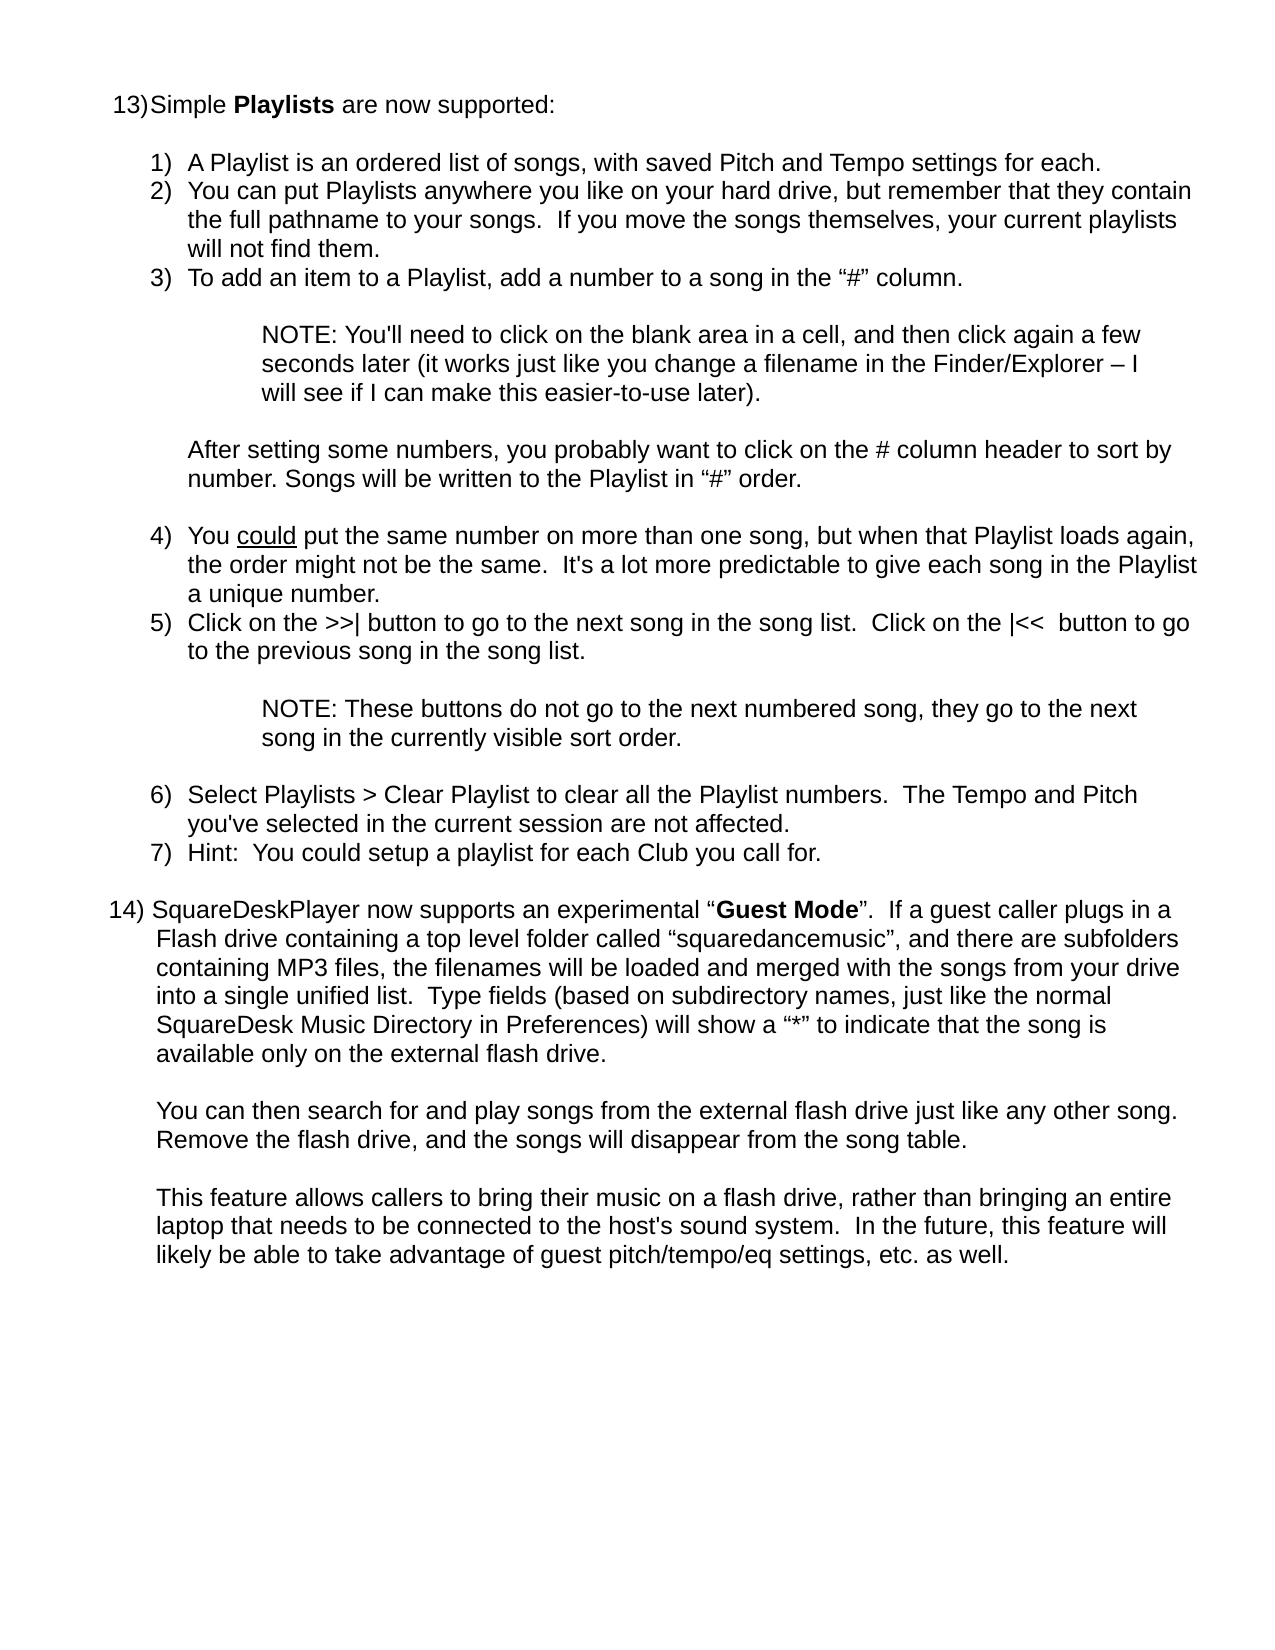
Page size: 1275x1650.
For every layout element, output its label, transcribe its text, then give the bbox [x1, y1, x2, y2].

list You could put the same number on more than one song, but when that Playlist loads again, the order might not be the same. It's a lot more predictable to give each song in the Playlist a unique number. [150, 521, 1200, 607]
list A Playlist is an ordered list of songs, with saved Pitch and Tempo settings for each. [150, 147, 1200, 176]
list Simple Playlists are now supported: [112, 90, 1200, 147]
text 14) SquareDeskPlayer now supports an experimental “Guest Mode”. If a guest caller plugs in a Flash drive containing a top level folder called “squaredancemusic”, and there are subfolders containing MP3 files, the filenames will be loaded and merged with the songs from your drive into a single unified list. Type fields (based on subdirectory names, just like the normal SquareDesk Music Directory in Preferences) will show a “*” to indicate that the song is available only on the external flash drive. You can then search for and play songs from the external flash drive just like any other song. Remove the flash drive, and the songs will disappear from the song table. This feature allows callers to bring their music on a flash drive, rather than bringing an entire laptop that needs to be connected to the host's sound system. In the future, this feature will likely be able to take advantage of guest pitch/tempo/eq settings, etc. as well. [88, 895, 1200, 1269]
list Hint: You could setup a playlist for each Club you call for. [150, 837, 1200, 866]
list To add an item to a Playlist, add a number to a song in the “#” column. NOTE: You'll need to click on the blank area in a cell, and then click again a few seconds later (it works just like you change a filename in the Finder/Explorer – I will see if I can make this easier-to-use later). After setting some numbers, you probably want to click on the # column header to sort by number. Songs will be written to the Playlist in “#” order. [150, 262, 1200, 521]
list Click on the >>| button to go to the next song in the song list. Click on the |<< button to go to the previous song in the song list. NOTE: These buttons do not go to the next numbered song, they go to the next song in the currently visible sort order. [150, 607, 1200, 780]
list You can put Playlists anywhere you like on your hard drive, but remember that they contain the full pathname to your songs. If you move the songs themselves, your current playlists will not find them. [150, 176, 1200, 262]
list Select Playlists > Clear Playlist to clear all the Playlist numbers. The Tempo and Pitch you've selected in the current session are not affected. [150, 780, 1200, 837]
